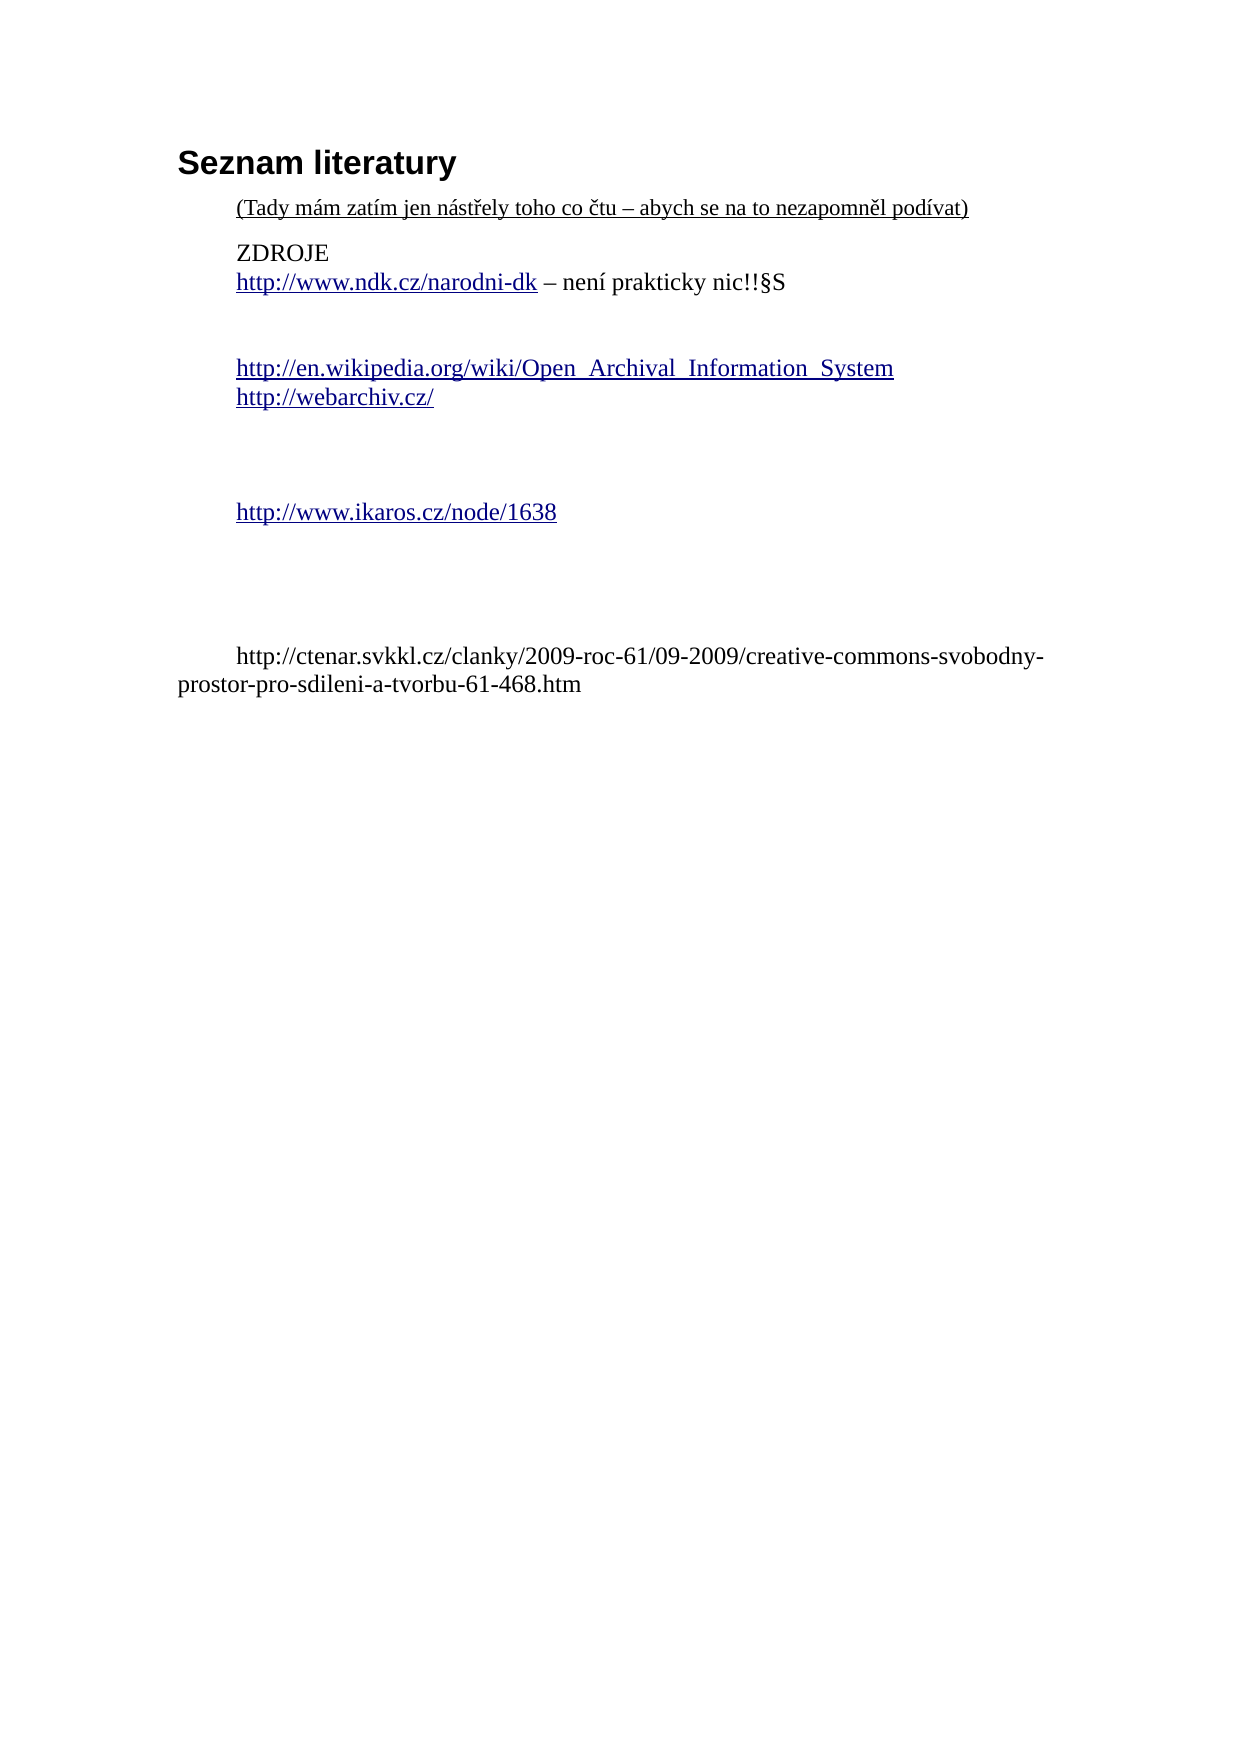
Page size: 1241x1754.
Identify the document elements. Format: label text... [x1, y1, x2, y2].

text http://www.ikaros.cz/node/1638 [177, 497, 1122, 526]
subtitle Seznam literatury [177, 143, 1122, 182]
text http://www.ndk.cz/narodni-dk – není prakticky nic!!§S [177, 267, 1122, 296]
text (Tady mám zatím jen nástřely toho co čtu – abych se na to nezapomněl podívat) [177, 194, 1122, 221]
text http://en.wikipedia.org/wiki/Open_Archival_Information_System [177, 353, 1122, 382]
text ZDROJE [177, 238, 1122, 267]
text http://ctenar.svkkl.cz/clanky/2009-roc-61/09-2009/creative-commons-svobodny-prostor-pro-sdileni-a-tvorbu-61-468.htm [177, 641, 1122, 698]
text http://webarchiv.cz/ [177, 382, 1122, 411]
